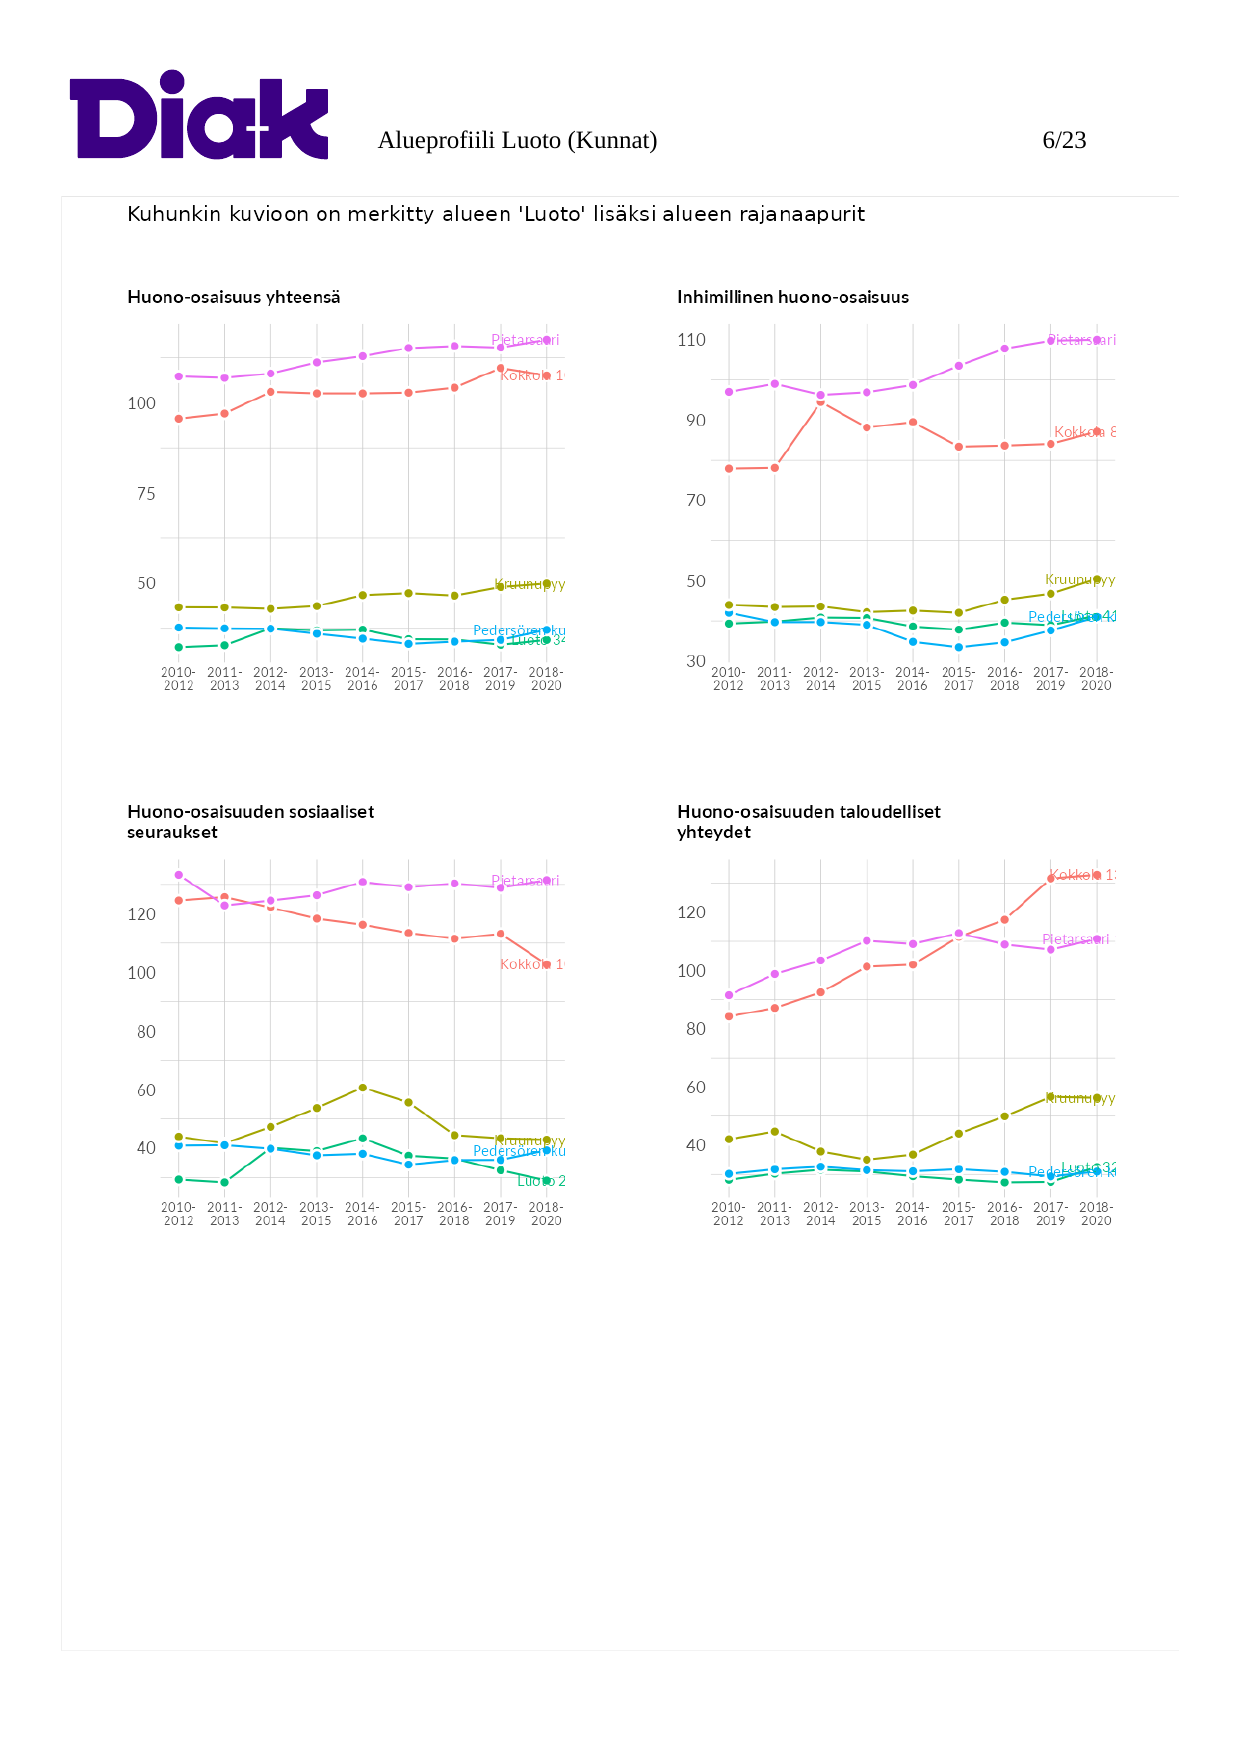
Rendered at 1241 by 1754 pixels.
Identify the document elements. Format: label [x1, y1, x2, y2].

picture [61, 196, 1179, 1651]
